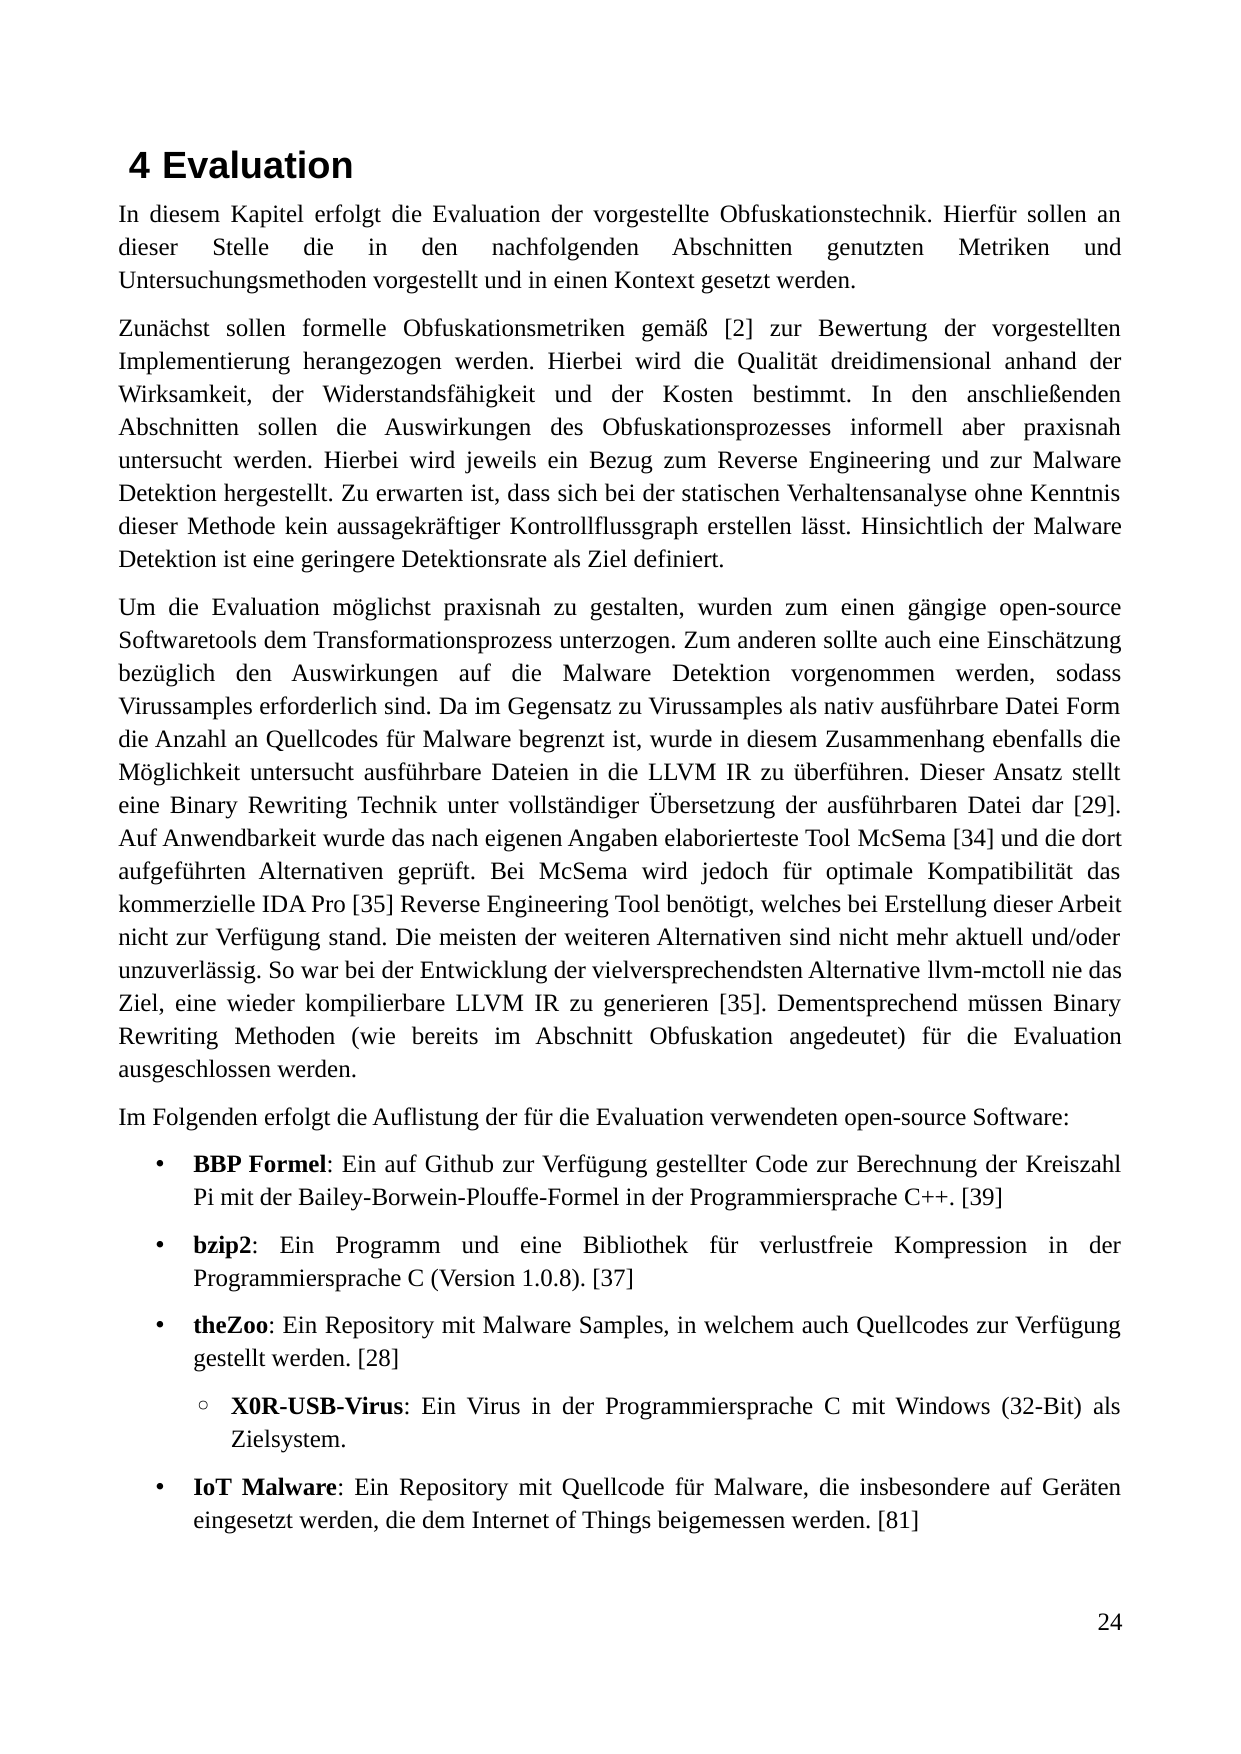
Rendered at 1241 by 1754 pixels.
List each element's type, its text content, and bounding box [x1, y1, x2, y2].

list bzip2: Ein Programm und eine Bibliothek für verlustfreie Kompression in der Programmiersprache C (Version 1.0.8). [37] [156, 1230, 1122, 1292]
list BBP Formel: Ein auf Github zur Verfügung gestellter Code zur Berechnung der Kreiszahl Pi mit der Bailey-Borwein-Plouffe-Formel in der Programmiersprache C++. [39] [156, 1149, 1122, 1211]
list IoT Malware: Ein Repository mit Quellcode für Malware, die insbesondere auf Geräten eingesetzt werden, die dem Internet of Things beigemessen werden. [81] [156, 1472, 1122, 1533]
text In diesem Kapitel erfolgt die Evaluation der vorgestellte Obfuskationstechnik. Hierfür sollen an dieser Stelle die in den nachfolgenden Abschnitten genutzten Metriken und Untersuchungsmethoden vorgestellt und in einen Kontext gesetzt werden. [118, 199, 1122, 294]
text Im Folgenden erfolgt die Auflistung der für die Evaluation verwendeten open-source Software: [118, 1102, 1122, 1130]
text Zunächst sollen formelle Obfuskationsmetriken gemäß [2] zur Bewertung der vorgestellten Implementierung herangezogen werden. Hierbei wird die Qualität dreidimensional anhand der Wirksamkeit, der Widerstandsfähigkeit und der Kosten bestimmt. In den anschließenden Abschnitten sollen die Auswirkungen des Obfuskationsprozesses informell aber praxisnah untersucht werden. Hierbei wird jeweils ein Bezug zum Reverse Engineering und zur Malware Detektion hergestellt. Zu erwarten ist, dass sich bei der statischen Verhaltensanalyse ohne Kenntnis dieser Methode kein aussagekräftiger Kontrollflussgraph erstellen lässt. Hinsichtlich der Malware Detektion ist eine geringere Detektionsrate als Ziel definiert. [118, 313, 1122, 573]
list theZoo: Ein Repository mit Malware Samples, in welchem auch Quellcodes zur Verfügung gestellt werden. [28] [156, 1310, 1122, 1372]
subtitle Evaluation [118, 143, 1122, 187]
list X0R-USB-Virus: Ein Virus in der Programmiersprache C mit Windows (32-Bit) als Zielsystem. [193, 1391, 1122, 1453]
text Um die Evaluation möglichst praxisnah zu gestalten, wurden zum einen gängige open-source Softwaretools dem Transformationsprozess unterzogen. Zum anderen sollte auch eine Einschätzung bezüglich den Auswirkungen auf die Malware Detektion vorgenommen werden, sodass Virussamples erforderlich sind. Da im Gegensatz zu Virussamples als nativ ausführbare Datei Form die Anzahl an Quellcodes für Malware begrenzt ist, wurde in diesem Zusammenhang ebenfalls die Möglichkeit untersucht ausführbare Dateien in die LLVM IR zu überführen. Dieser Ansatz stellt eine Binary Rewriting Technik unter vollständiger Übersetzung der ausführbaren Datei dar [29]. Auf Anwendbarkeit wurde das nach eigenen Angaben elaborierteste Tool McSema [34] und die dort aufgeführten Alternativen geprüft. Bei McSema wird jedoch für optimale Kompatibilität das kommerzielle IDA Pro [35] Reverse Engineering Tool benötigt, welches bei Erstellung dieser Arbeit nicht zur Verfügung stand. Die meisten der weiteren Alternativen sind nicht mehr aktuell und/oder unzuverlässig. So war bei der Entwicklung der vielversprechendsten Alternative llvm-mctoll nie das Ziel, eine wieder kompilierbare LLVM IR zu generieren [35]. Dementsprechend müssen Binary Rewriting Methoden (wie bereits im Abschnitt Obfuskation angedeutet) für die Evaluation ausgeschlossen werden. [118, 592, 1122, 1083]
